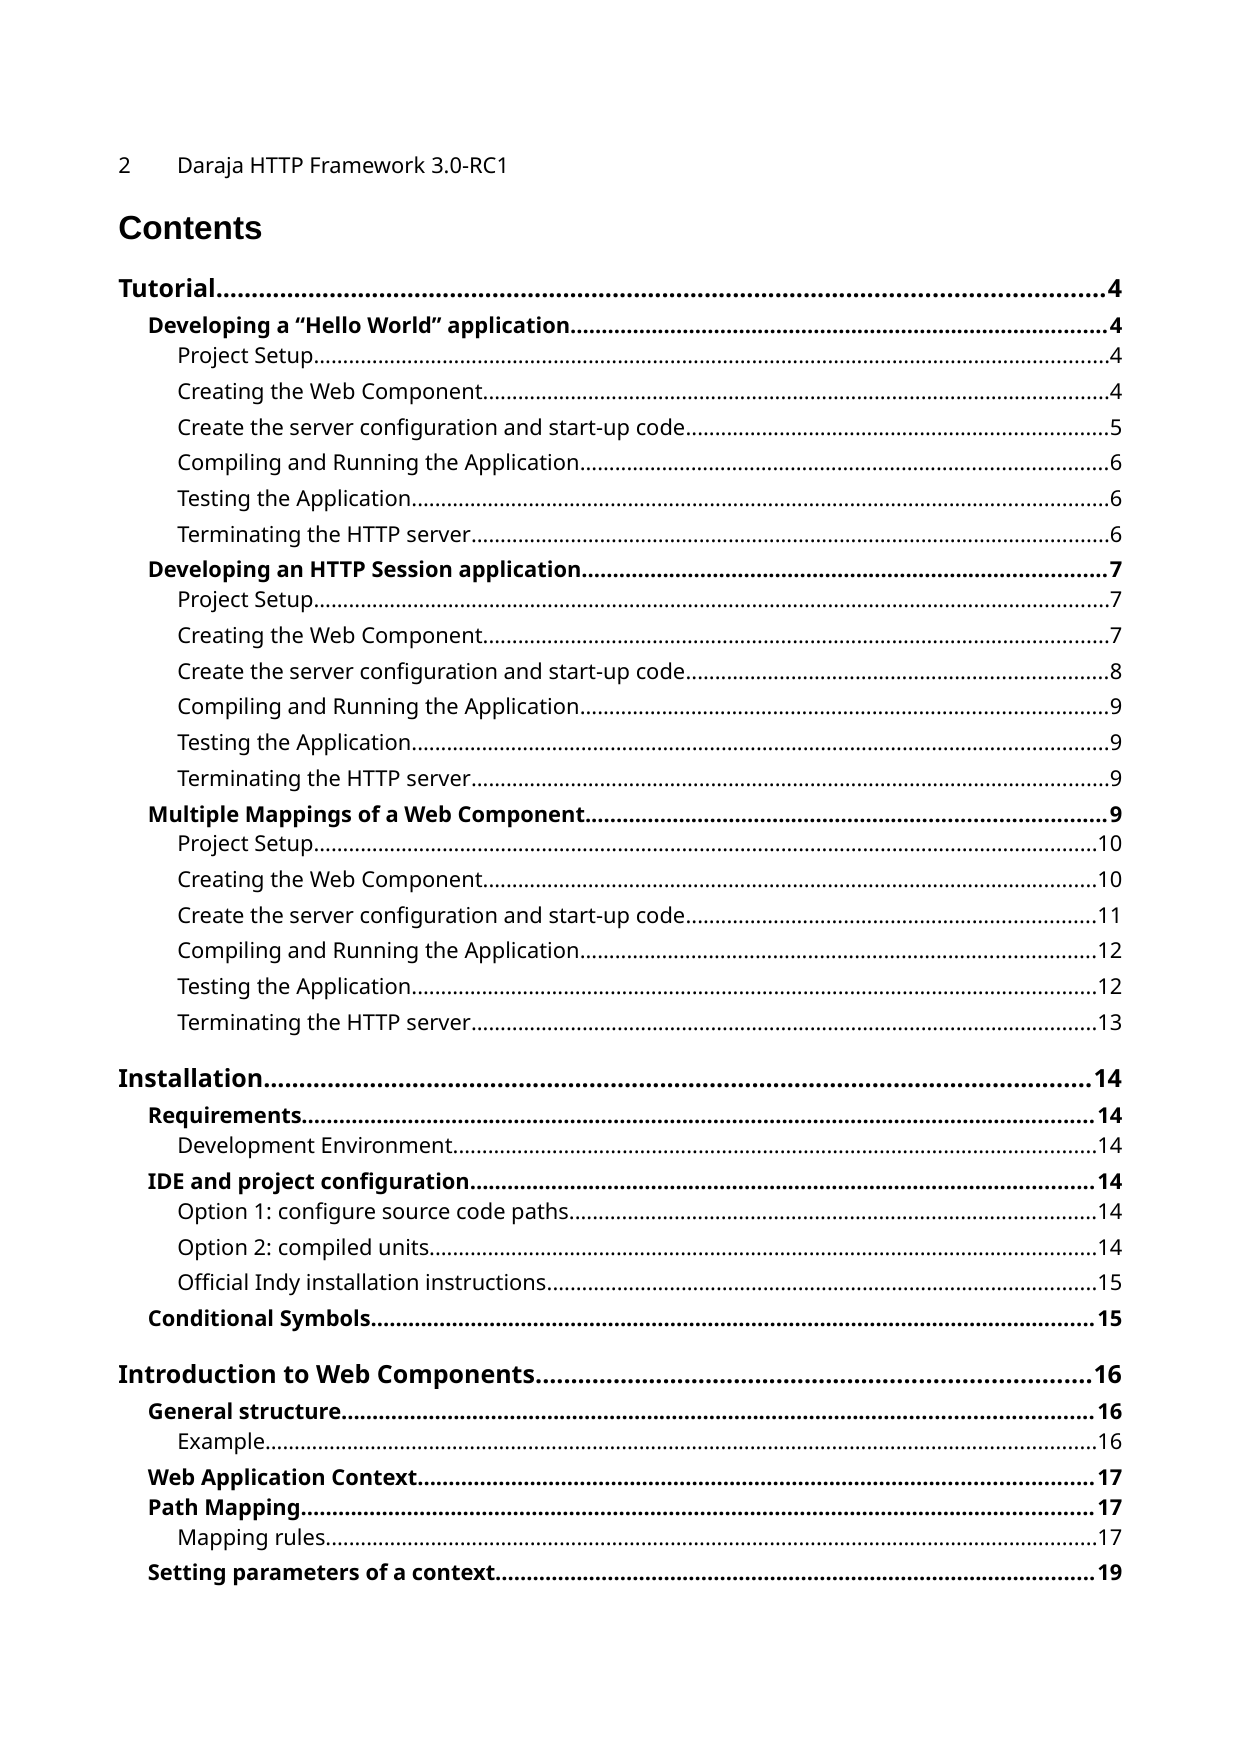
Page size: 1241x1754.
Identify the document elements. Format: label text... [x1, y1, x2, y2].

text Terminating the HTTP server 9 [177, 763, 1122, 793]
text Compiling and Running the Application 12 [177, 936, 1122, 965]
text General structure 16 [148, 1396, 1122, 1426]
text IDE and project configuration 14 [148, 1166, 1122, 1196]
text Setting parameters of a context 19 [148, 1557, 1122, 1587]
text Installation 14 [118, 1060, 1122, 1094]
text Option 2: compiled units 14 [177, 1231, 1122, 1261]
text Introduction to Web Components 16 [118, 1356, 1122, 1390]
text Terminating the HTTP server 13 [177, 1007, 1122, 1037]
text Developing an HTTP Session application 7 [148, 554, 1122, 584]
text Web Application Context 17 [148, 1462, 1122, 1492]
text Creating the Web Component 10 [177, 864, 1122, 894]
text Terminating the HTTP server 6 [177, 519, 1122, 548]
text Creating the Web Component 4 [177, 376, 1122, 406]
text Create the server configuration and start-up code 11 [177, 900, 1122, 929]
text Creating the Web Component 7 [177, 620, 1122, 650]
text Project Setup 7 [177, 584, 1122, 614]
text Project Setup 10 [177, 828, 1122, 858]
text Create the server configuration and start-up code 5 [177, 411, 1122, 441]
text Path Mapping 17 [148, 1492, 1122, 1521]
text Option 1: configure source code paths 14 [177, 1196, 1122, 1226]
text Example 16 [177, 1426, 1122, 1456]
text Compiling and Running the Application 6 [177, 447, 1122, 477]
text Developing a “Hello World” application 4 [148, 310, 1122, 340]
text Mapping rules 17 [177, 1521, 1122, 1551]
text Tutorial 4 [118, 270, 1122, 304]
text Development Environment 14 [177, 1130, 1122, 1160]
text Testing the Application 12 [177, 971, 1122, 1001]
subtitle Contents [118, 209, 1122, 247]
text Official Indy installation instructions 15 [177, 1267, 1122, 1297]
text Create the server configuration and start-up code 8 [177, 656, 1122, 685]
text Project Setup 4 [177, 340, 1122, 370]
text Testing the Application 6 [177, 483, 1122, 513]
text Multiple Mappings of a Web Component 9 [148, 798, 1122, 828]
text Testing the Application 9 [177, 727, 1122, 757]
text Compiling and Running the Application 9 [177, 691, 1122, 721]
text Conditional Symbols 15 [148, 1303, 1122, 1333]
text Requirements 14 [148, 1100, 1122, 1130]
